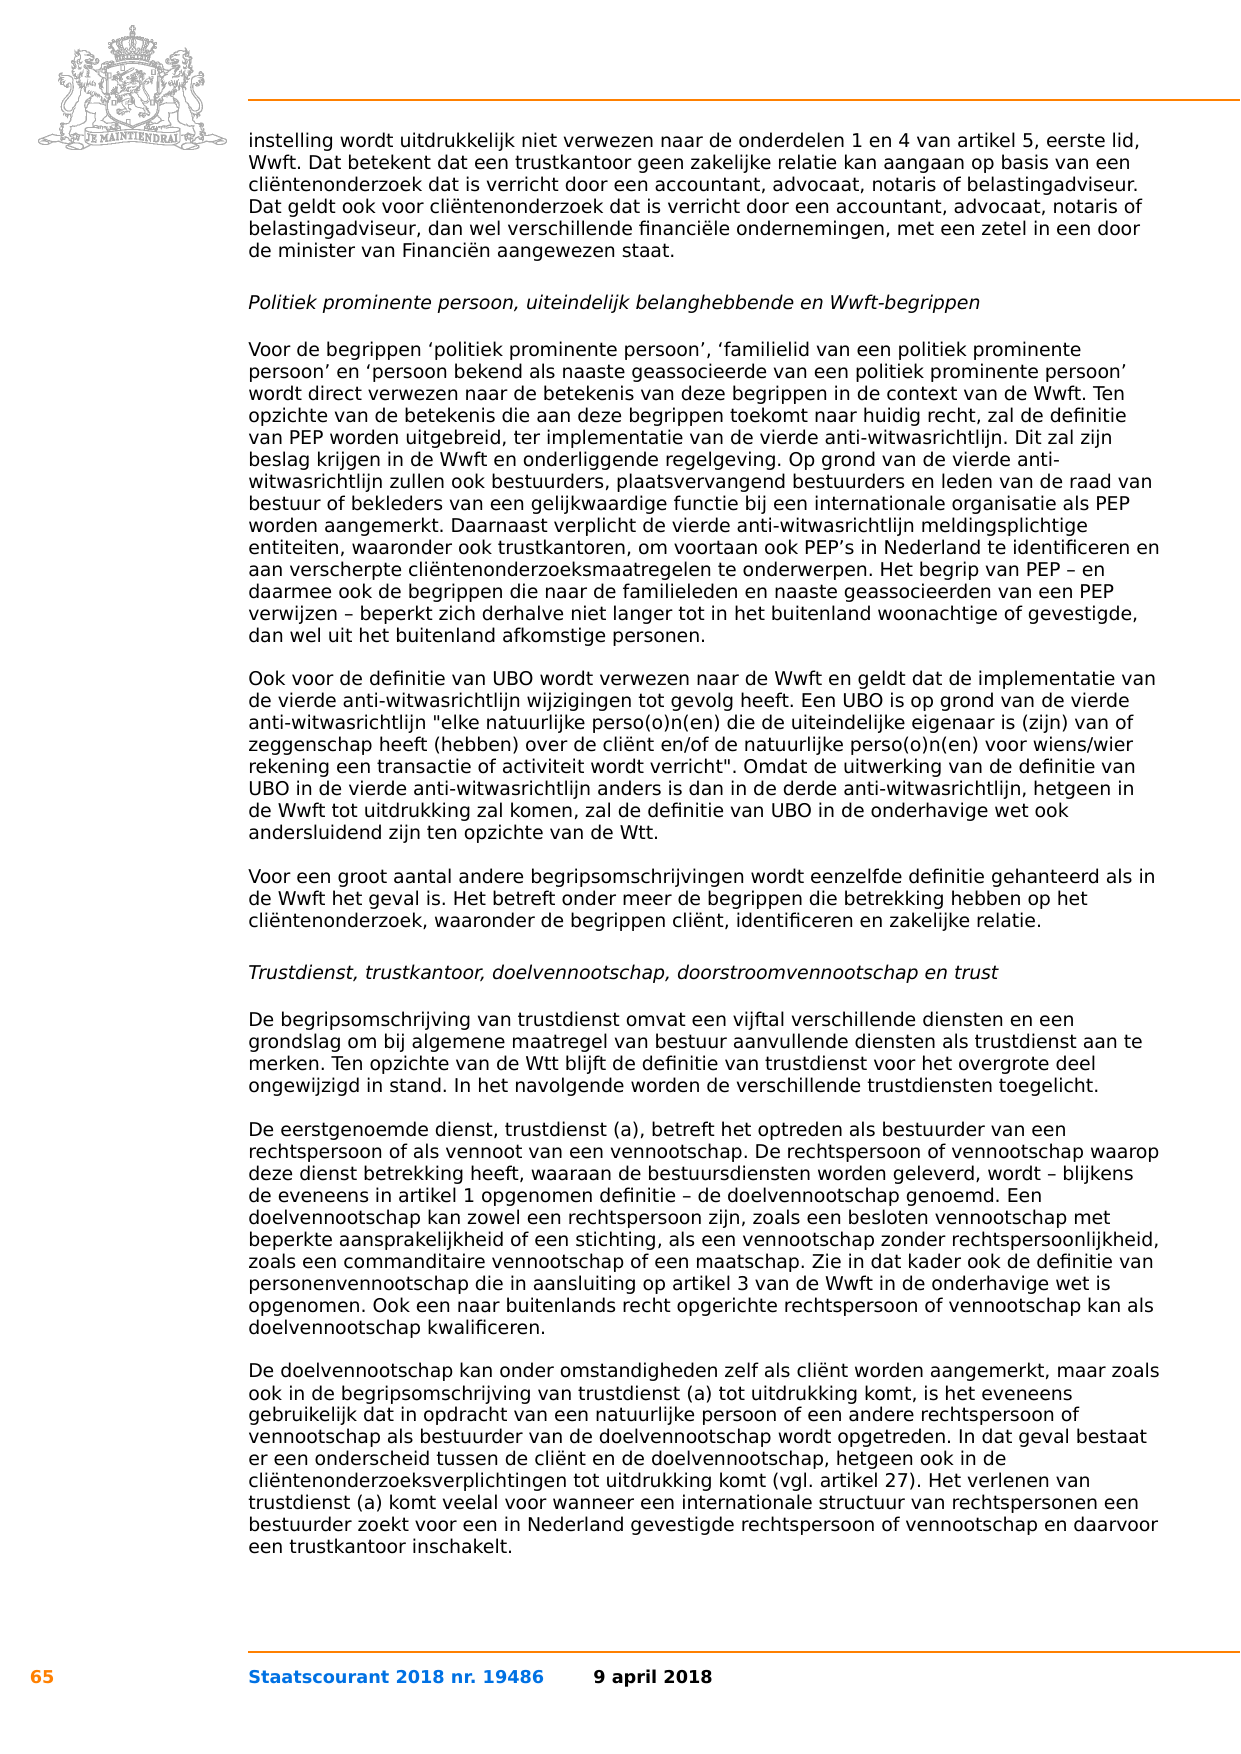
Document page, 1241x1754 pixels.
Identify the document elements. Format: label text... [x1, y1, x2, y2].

subtitle Politiek prominente persoon, uiteindelijk belanghebbende en Wwft-begrippen [248, 292, 1163, 314]
picture [38, 25, 227, 150]
text De doelvennootschap kan onder omstandigheden zelf als cliënt worden aangemerkt, maar zoals ook in de begripsomschrijving van trustdienst (a) tot uitdrukking komt, is het eveneens gebruikelijk dat in opdracht van een natuurlijke persoon of een andere rechtspersoon of vennootschap als bestuurder van de doelvennootschap wordt opgetreden. In dat geval bestaat er een onderscheid tussen de cliënt en de doelvennootschap, hetgeen ook in de cliëntenonderzoeksverplichtingen tot uitdrukking komt (vgl. artikel 27). Het verlenen van trustdienst (a) komt veelal voor wanneer een internationale structuur van rechtspersonen een bestuurder zoekt voor een in Nederland gevestigde rechtspersoon of vennootschap en daarvoor een trustkantoor inschakelt. [248, 1360, 1163, 1558]
subtitle Trustdienst, trustkantoor, doelvennootschap, doorstroomvennootschap en trust [248, 962, 1163, 984]
text Ook voor de definitie van UBO wordt verwezen naar de Wwft en geldt dat de implementatie van de vierde anti-witwasrichtlijn wijzigingen tot gevolg heeft. Een UBO is op grond van de vierde anti-witwasrichtlijn "elke natuurlijke perso(o)n(en) die de uiteindelijke eigenaar is (zijn) van of zeggenschap heeft (hebben) over de cliënt en/of de natuurlijke perso(o)n(en) voor wiens/wier rekening een transactie of activiteit wordt verricht". Omdat de uitwerking van de definitie van UBO in de vierde anti-witwasrichtlijn anders is dan in de derde anti-witwasrichtlijn, hetgeen in de Wwft tot uitdrukking zal komen, zal de definitie van UBO in de onderhavige wet ook andersluidend zijn ten opzichte van de Wtt. [248, 668, 1163, 844]
text De begripsomschrijving van trustdienst omvat een vijftal verschillende diensten en een grondslag om bij algemene maatregel van bestuur aanvullende diensten als trustdienst aan te merken. Ten opzichte van de Wtt blijft de definitie van trustdienst voor het overgrote deel ongewijzigd in stand. In het navolgende worden de verschillende trustdiensten toegelicht. [248, 1009, 1163, 1097]
text De eerstgenoemde dienst, trustdienst (a), betreft het optreden als bestuurder van een rechtspersoon of als vennoot van een vennootschap. De rechtspersoon of vennootschap waarop deze dienst betrekking heeft, waaraan de bestuursdiensten worden geleverd, wordt – blijkens de eveneens in artikel 1 opgenomen definitie – de doelvennootschap genoemd. Een doelvennootschap kan zowel een rechtspersoon zijn, zoals een besloten vennootschap met beperkte aansprakelijkheid of een stichting, als een vennootschap zonder rechtspersoonlijkheid, zoals een commanditaire vennootschap of een maatschap. Zie in dat kader ook de definitie van personenvennootschap die in aansluiting op artikel 3 van de Wwft in de onderhavige wet is opgenomen. Ook een naar buitenlands recht opgerichte rechtspersoon of vennootschap kan als doelvennootschap kwalificeren. [248, 1119, 1163, 1338]
text Voor een groot aantal andere begripsomschrijvingen wordt eenzelfde definitie gehanteerd als in de Wwft het geval is. Het betreft onder meer de begrippen die betrekking hebben op het cliëntenonderzoek, waaronder de begrippen cliënt, identificeren en zakelijke relatie. [248, 866, 1163, 932]
text Voor de begrippen ‘politiek prominente persoon’, ‘familielid van een politiek prominente persoon’ en ‘persoon bekend als naaste geassocieerde van een politiek prominente persoon’ wordt direct verwezen naar de betekenis van deze begrippen in de context van de Wwft. Ten opzichte van de betekenis die aan deze begrippen toekomt naar huidig recht, zal de definitie van PEP worden uitgebreid, ter implementatie van de vierde anti-witwasrichtlijn. Dit zal zijn beslag krijgen in de Wwft en onderliggende regelgeving. Op grond van de vierde anti-witwasrichtlijn zullen ook bestuurders, plaatsvervangend bestuurders en leden van de raad van bestuur of bekleders van een gelijkwaardige functie bij een internationale organisatie als PEP worden aangemerkt. Daarnaast verplicht de vierde anti-witwasrichtlijn meldingsplichtige entiteiten, waaronder ook trustkantoren, om voortaan ook PEP’s in Nederland te identificeren en aan verscherpte cliëntenonderzoeksmaatregelen te onderwerpen. Het begrip van PEP – en daarmee ook de begrippen die naar de familieleden en naaste geassocieerden van een PEP verwijzen – beperkt zich derhalve niet langer tot in het buitenland woonachtige of gevestigde, dan wel uit het buitenland afkomstige personen. [248, 339, 1163, 646]
text instelling wordt uitdrukkelijk niet verwezen naar de onderdelen 1 en 4 van artikel 5, eerste lid, Wwft. Dat betekent dat een trustkantoor geen zakelijke relatie kan aangaan op basis van een cliëntenonderzoek dat is verricht door een accountant, advocaat, notaris of belastingadviseur. Dat geldt ook voor cliëntenonderzoek dat is verricht door een accountant, advocaat, notaris of belastingadviseur, dan wel verschillende financiële ondernemingen, met een zetel in een door de minister van Financiën aangewezen staat. [248, 130, 1163, 262]
